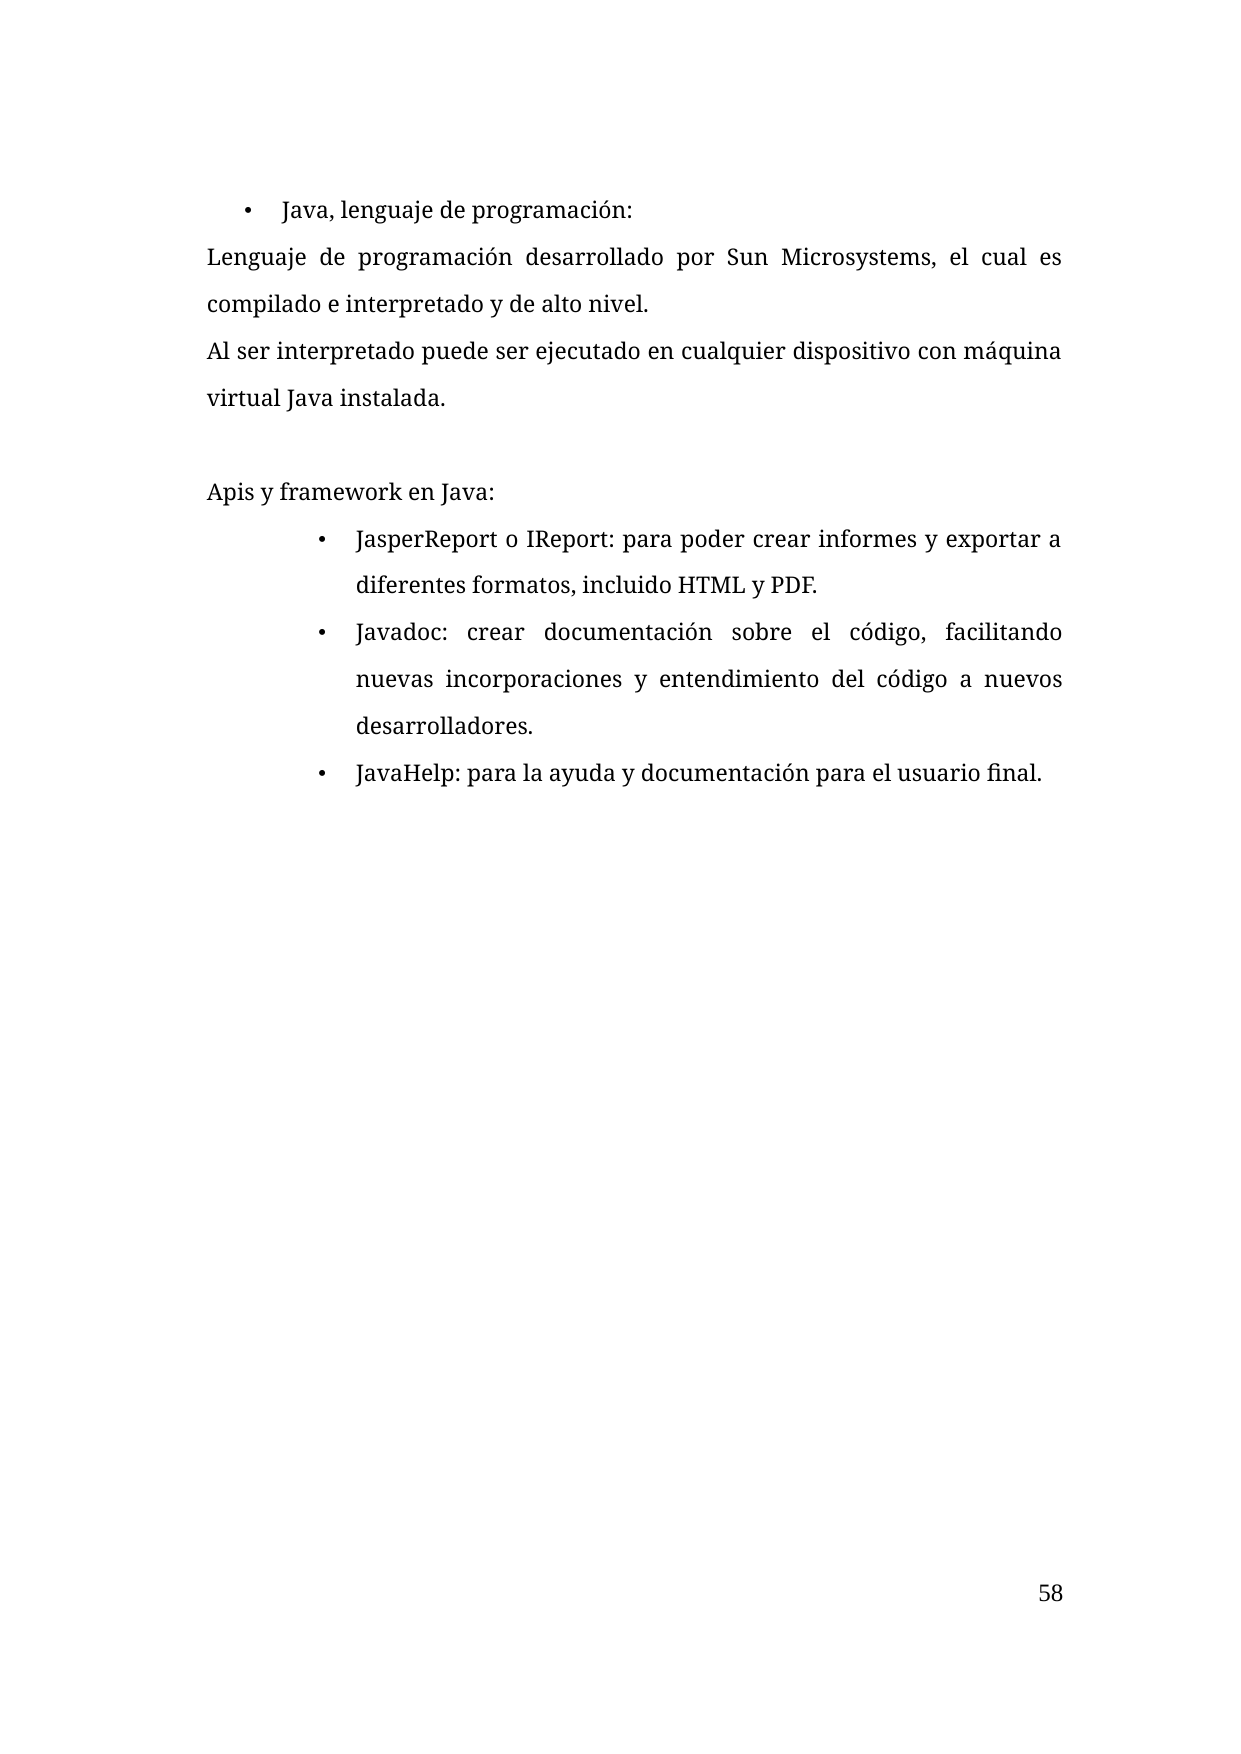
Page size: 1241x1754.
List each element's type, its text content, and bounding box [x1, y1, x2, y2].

list Java, lenguaje de programación: [244, 194, 1063, 226]
list JasperReport o IReport: para poder crear informes y exportar a diferentes formatos, incluido HTML y PDF. [318, 523, 1063, 601]
text Al ser interpretado puede ser ejecutado en cualquier dispositivo con máquina virtual Java instalada. [207, 335, 1063, 413]
list JavaHelp: para la ayuda y documentación para el usuario final. [318, 757, 1063, 788]
text Apis y framework en Java: [207, 476, 1063, 507]
list Javadoc: crear documentación sobre el código, facilitando nuevas incorporaciones y entendimiento del código a nuevos desarrolladores. [318, 616, 1063, 741]
text Lenguaje de programación desarrollado por Sun Microsystems, el cual es compilado e interpretado y de alto nivel. [207, 241, 1063, 319]
